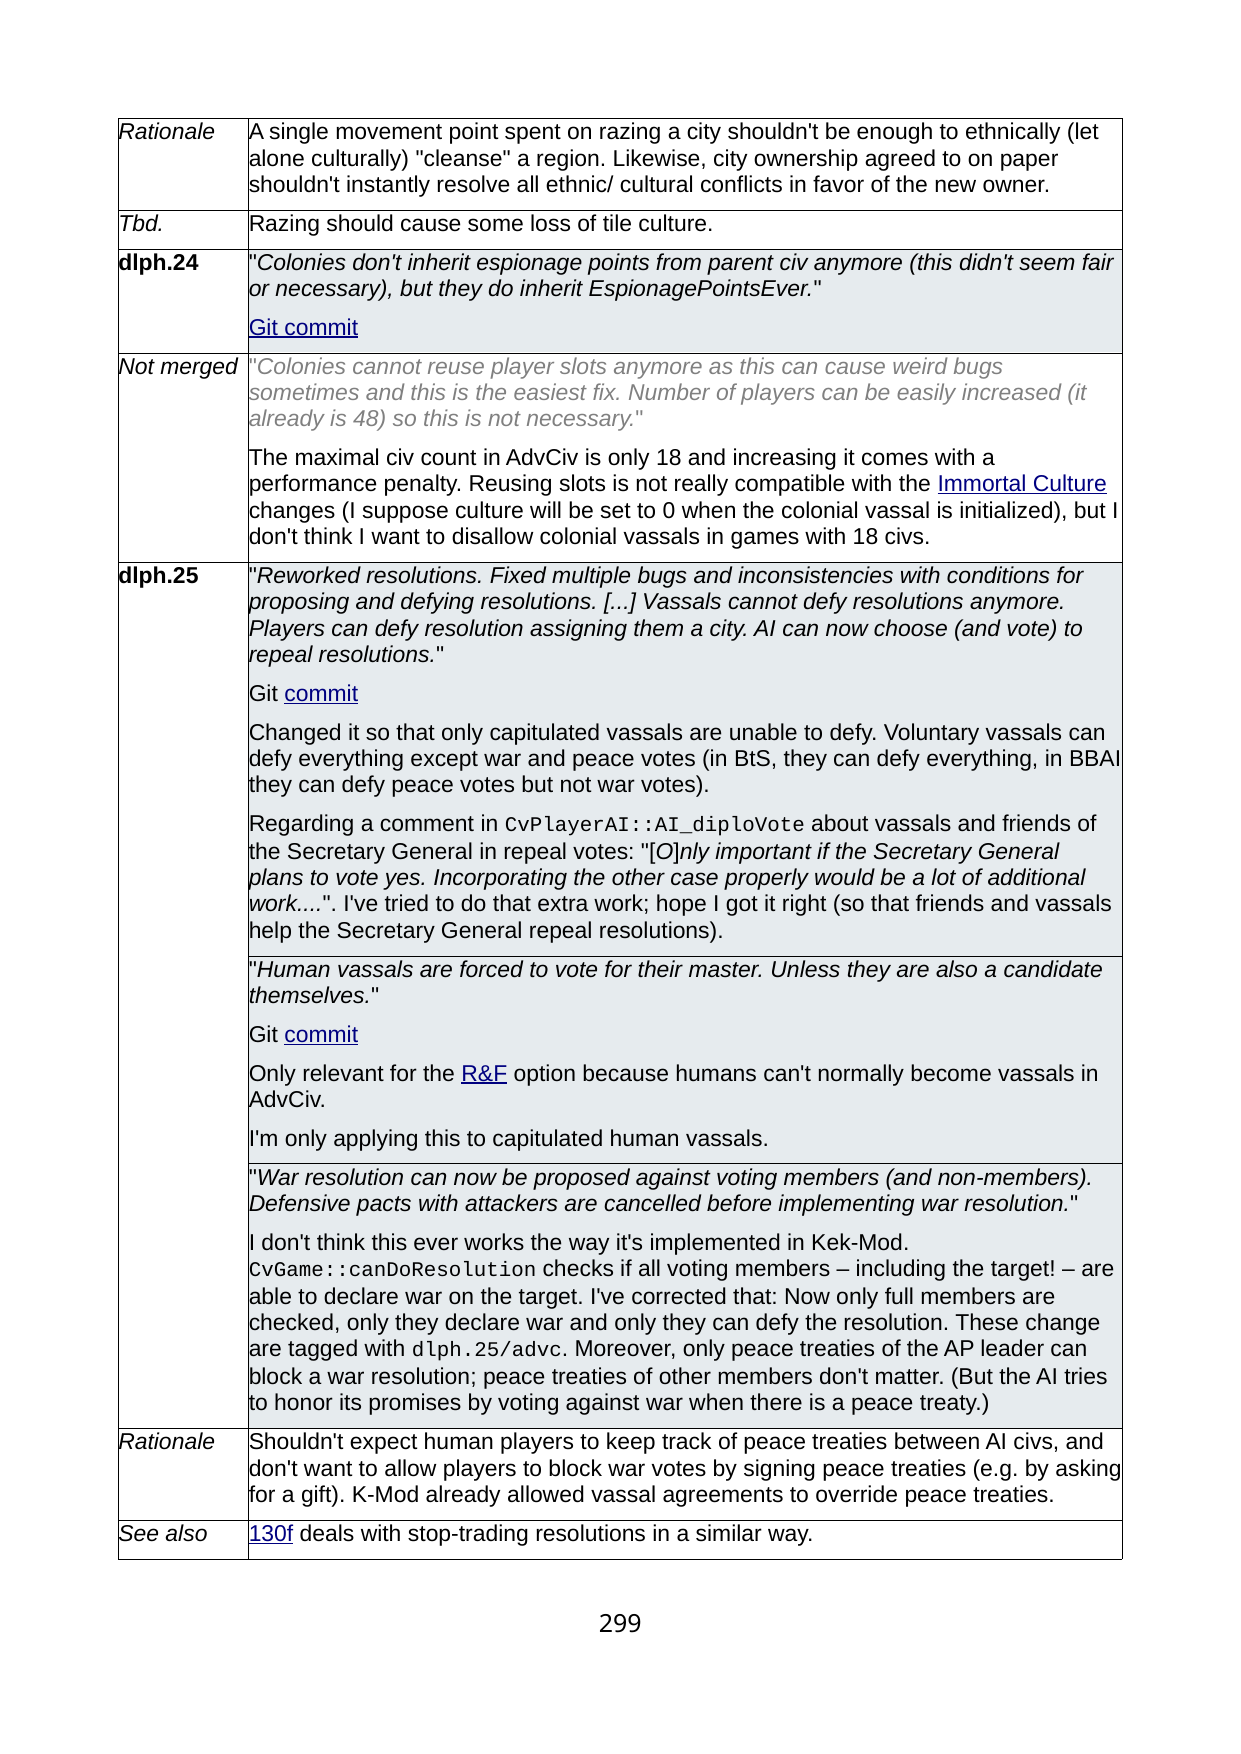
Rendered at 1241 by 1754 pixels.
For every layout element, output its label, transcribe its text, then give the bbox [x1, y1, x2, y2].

table_cell Rationale [119, 1429, 248, 1520]
table_cell "Colonies don't inherit espionage points from parent civ anymore (this didn't seem fair or necessary), but they do inherit EspionagePointsEver." Git commit [249, 250, 1122, 352]
table_cell Razing should cause some loss of tile culture. [249, 211, 1122, 248]
table_cell "Colonies cannot reuse player slots anymore as this can cause weird bugs sometimes and this is the easiest fix. Number of players can be easily increased (it already is 48) so this is not necessary." The maximal civ count in AdvCiv is only 18 and increasing it comes with a performance penalty. Reusing slots is not really compatible with the Immortal Culture changes (I suppose culture will be set to 0 when the colonial vassal is initialized), but I don't think I want to disallow colonial vassals in games with 18 civs. [249, 354, 1122, 562]
table_cell "Human vassals are forced to vote for their master. Unless they are also a candidate themselves." Git commit Only relevant for the R&F option because humans can't normally become vassals in AdvCiv. I'm only applying this to capitulated human vassals. [249, 957, 1122, 1163]
table_cell "Reworked resolutions. Fixed multiple bugs and inconsistencies with conditions for proposing and defying resolutions. [...] Vassals cannot defy resolutions anymore. Players can defy resolution assigning them a city. AI can now choose (and vote) to repeal resolutions." Git commit Changed it so that only capitulated vassals are unable to defy. Voluntary vassals can defy everything except war and peace votes (in BtS, they can defy everything, in BBAI they can defy peace votes but not war votes). Regarding a comment in CvPlayerAI::AI_diploVote about vassals and friends of the Secretary General in repeal votes: "[O]nly important if the Secretary General plans to vote yes. Incorporating the other case properly would be a lot of additional work....". I've tried to do that extra work; hope I got it right (so that friends and vassals help the Secretary General repeal resolutions). [249, 563, 1122, 956]
table_cell Tbd. [119, 211, 248, 248]
table_cell Rationale [119, 119, 248, 210]
table_cell Not merged [119, 354, 248, 562]
table_cell See also [119, 1521, 248, 1558]
table_cell dlph.25 [119, 563, 248, 1428]
table_cell 130f deals with stop-trading resolutions in a similar way. [249, 1521, 1122, 1558]
table_cell dlph.24 [119, 250, 248, 352]
table_cell "War resolution can now be proposed against voting members (and non-members). Defensive pacts with attackers are cancelled before implementing war resolution." I don't think this ever works the way it's implemented in Kek-Mod. CvGame::canDoResolution checks if all voting members – including the target! – are able to declare war on the target. I've corrected that: Now only full members are checked, only they declare war and only they can defy the resolution. These change are tagged with dlph.25/advc. Moreover, only peace treaties of the AP leader can block a war resolution; peace treaties of other members don't matter. (But the AI tries to honor its promises by voting against war when there is a peace treaty.) [249, 1164, 1122, 1428]
table_cell A single movement point spent on razing a city shouldn't be enough to ethnically (let alone culturally) "cleanse" a region. Likewise, city ownership agreed to on paper shouldn't instantly resolve all ethnic/ cultural conflicts in favor of the new owner. [249, 119, 1122, 210]
table_cell Shouldn't expect human players to keep track of peace treaties between AI civs, and don't want to allow players to block war votes by signing peace treaties (e.g. by asking for a gift). K-Mod already allowed vassal agreements to override peace treaties. [249, 1429, 1122, 1520]
